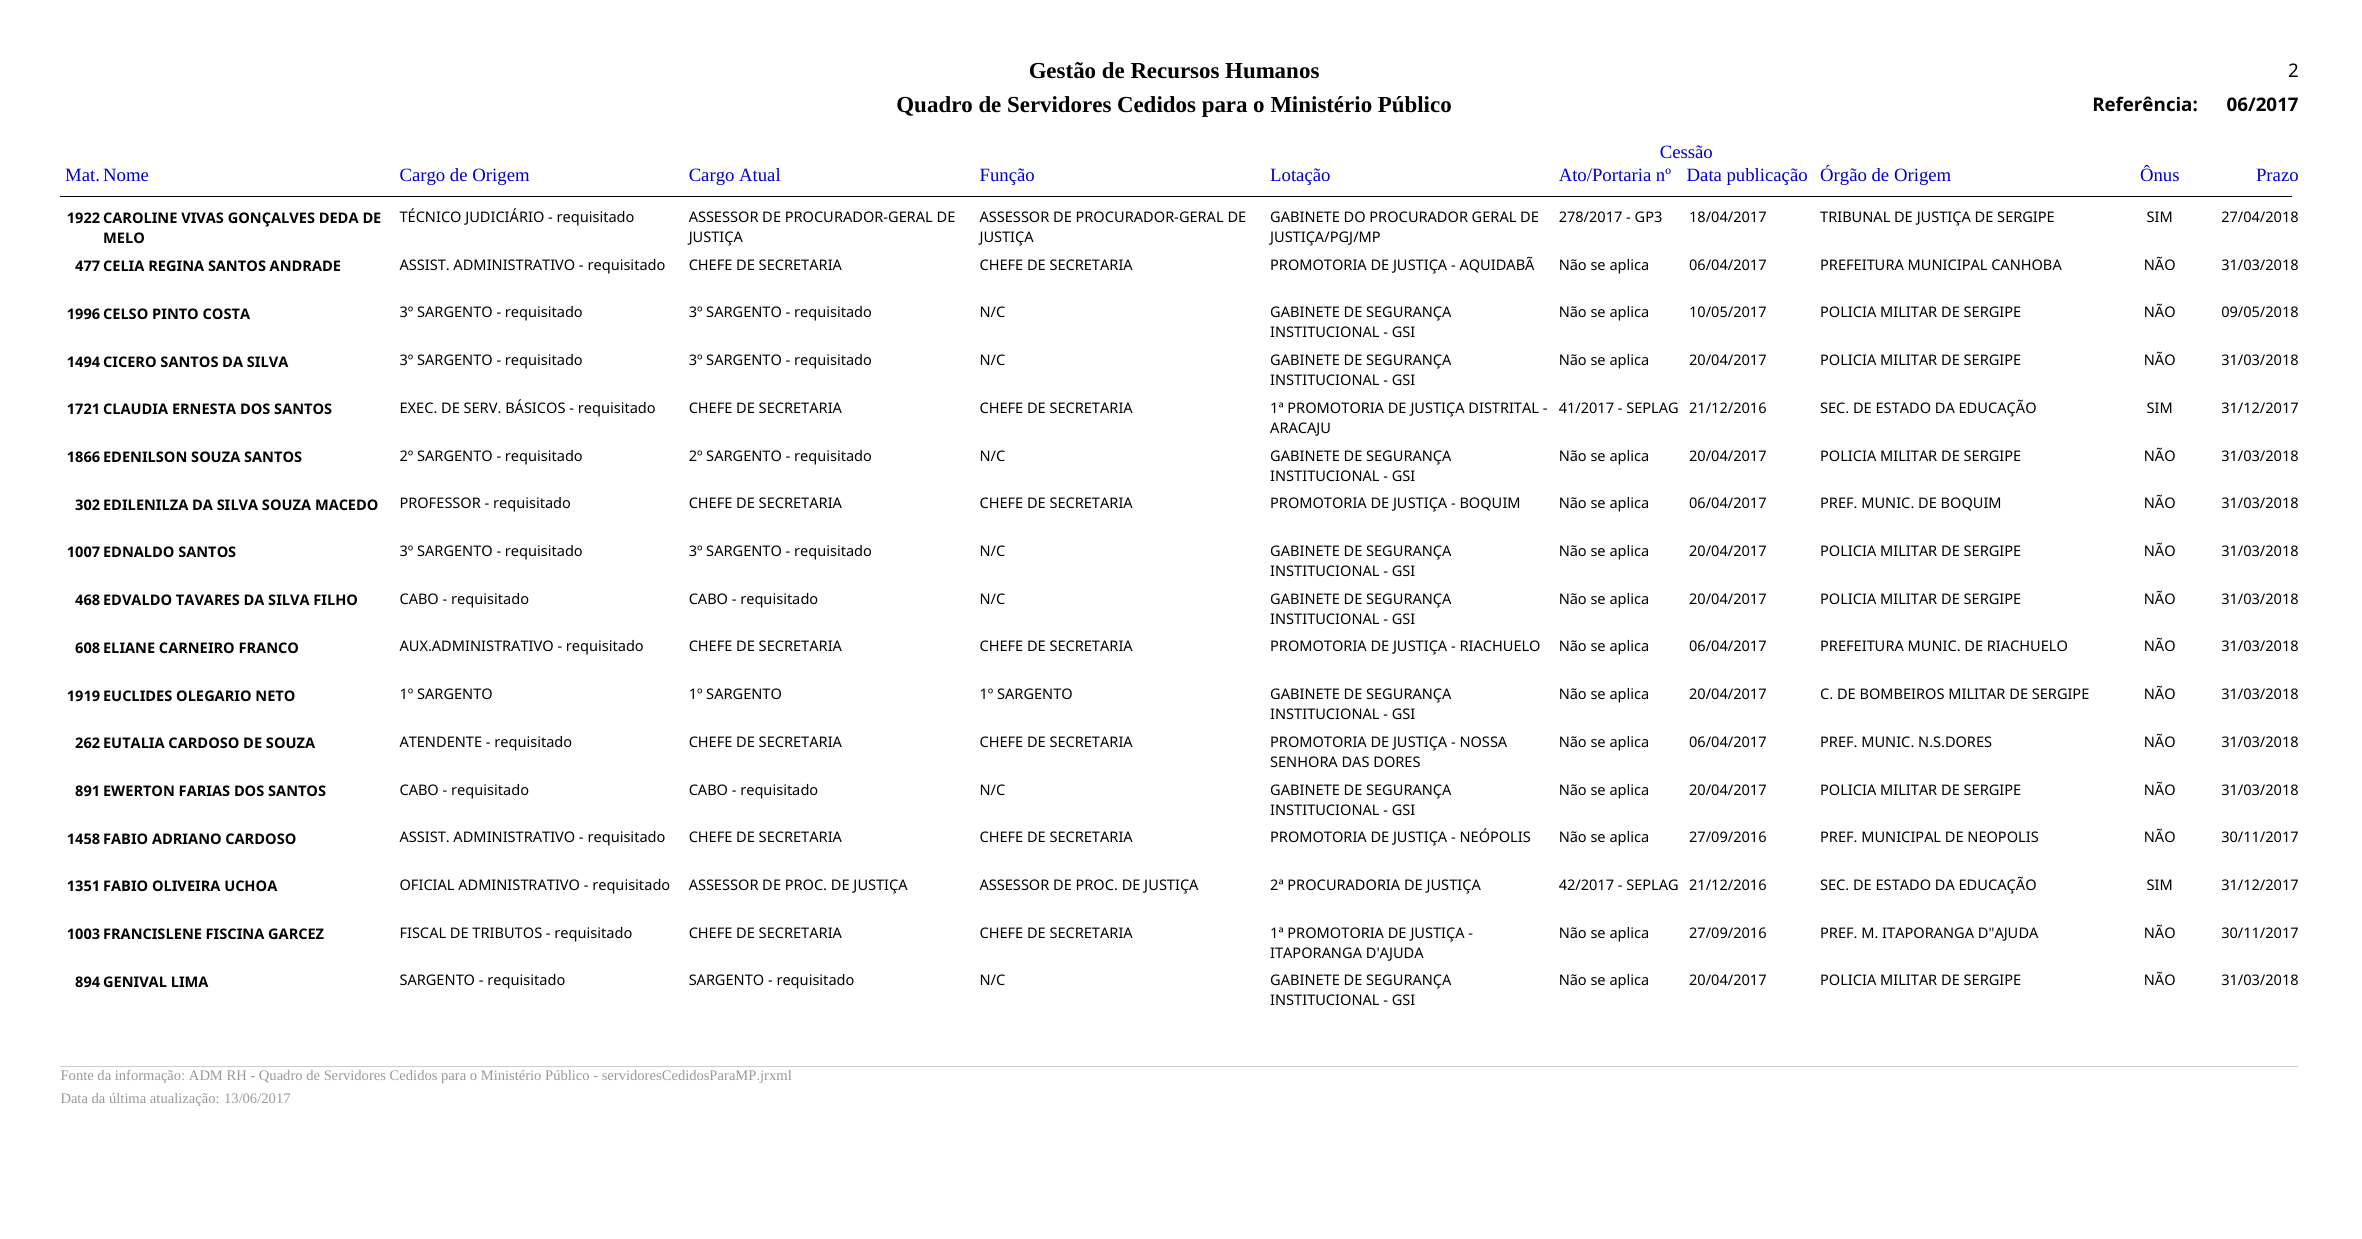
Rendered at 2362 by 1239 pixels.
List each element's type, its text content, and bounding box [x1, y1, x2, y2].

table_cell [972, 808, 979, 824]
table_cell [12, 905, 100, 921]
table_header POLICIA MILITAR DE SERGIPE [1820, 589, 2119, 635]
table_header [0, 0, 2361, 57]
table_cell [0, 208, 12, 231]
table_header TÉCNICO JUDICIÁRIO - requisitado [399, 207, 682, 253]
table_cell [1262, 855, 1270, 872]
table_cell [393, 685, 399, 708]
table_cell [2299, 665, 2361, 681]
table_cell [0, 304, 12, 326]
table_cell [972, 760, 979, 776]
table_cell [1262, 951, 1270, 967]
table_cell [1820, 493, 2119, 539]
table_header 31/03/2018 [2200, 684, 2298, 712]
table_header Não se aplica [1559, 445, 1684, 472]
table_header GABINETE DE SEGURANÇA INSTITUCIONAL - GSI [1270, 541, 1553, 587]
table_header PROMOTORIA DE JUSTIÇA - RIACHUELO [1270, 636, 1553, 683]
table_cell [1262, 283, 1270, 299]
table_header SEC. DE ESTADO DA EDUCAÇÃO [1820, 398, 2119, 444]
table_cell [1684, 999, 1689, 1015]
table_header 27/09/2016 [1689, 827, 1814, 851]
table_cell [689, 493, 972, 539]
table_cell [1262, 903, 1270, 919]
table_header Não se aplica [1559, 636, 1684, 663]
table_cell [683, 760, 688, 776]
table_cell [683, 638, 688, 660]
table_header 09/05/2018 [2200, 302, 2298, 331]
table_cell [683, 495, 688, 517]
table_cell [393, 760, 399, 776]
table_cell [1684, 685, 1689, 708]
table_cell [2299, 617, 2361, 633]
table_cell [689, 541, 972, 587]
table_cell [683, 999, 688, 1015]
table_header PREF. MUNIC. N.S.DORES [1820, 732, 2119, 778]
table_cell [1684, 256, 1689, 278]
table_cell [393, 256, 399, 278]
table_header Não se aplica [1559, 923, 1684, 949]
table_cell [399, 207, 682, 253]
table_cell [103, 255, 393, 301]
table_header 2º SARGENTO - requisitado [399, 445, 682, 492]
table_cell [0, 972, 12, 994]
table_cell [1559, 854, 1684, 873]
table_cell [1814, 638, 1820, 660]
table_cell [1689, 302, 1814, 348]
table_cell [1553, 426, 1558, 442]
table_header 1ª PROMOTORIA DE JUSTIÇA - ITAPORANGA D'AJUDA [1270, 923, 1553, 969]
table_cell [0, 712, 12, 729]
table_cell [393, 781, 399, 803]
table_cell [2299, 542, 2361, 565]
table_cell [0, 903, 12, 919]
table_cell [1820, 207, 2119, 253]
table_cell [2299, 521, 2361, 538]
table_cell [399, 445, 682, 492]
table_cell 1721 [12, 399, 100, 428]
table_header NÃO [2119, 302, 2200, 326]
table_header ASSESSOR DE PROC. DE JUSTIÇA [689, 875, 972, 921]
table_cell [1684, 712, 1689, 729]
table_cell [0, 999, 12, 1015]
table_cell [0, 855, 12, 872]
table_cell [2299, 283, 2361, 299]
table_cell [0, 85, 2361, 91]
table_header CHEFE DE SECRETARIA [689, 732, 972, 778]
table_cell [1559, 806, 1684, 826]
table_cell Referência: [2004, 91, 2198, 124]
table_cell [1689, 756, 1814, 778]
table_header 1º SARGENTO [979, 684, 1262, 730]
table_cell [0, 91, 346, 124]
table_header NÃO [2119, 636, 2200, 660]
table_header EXEC. DE SERV. BÁSICOS - requisitado [399, 398, 682, 444]
table_cell [0, 829, 12, 851]
table_cell [2200, 808, 2298, 826]
table_cell [1817, 141, 2361, 163]
table_cell [1270, 398, 1553, 444]
table_header CABO - requisitado [689, 589, 972, 635]
table_cell [0, 665, 12, 681]
table_cell [2200, 493, 2298, 539]
table_cell [12, 302, 100, 348]
table_header SEC. DE ESTADO DA EDUCAÇÃO [1820, 875, 2119, 921]
table_cell [1689, 350, 1814, 396]
table_header 31/03/2018 [2200, 541, 2298, 569]
table_cell [2002, 57, 2143, 84]
table_cell [972, 685, 979, 708]
table_cell [2299, 733, 2361, 756]
table_cell [1814, 903, 1820, 919]
table_cell [972, 378, 979, 395]
table_cell [12, 952, 100, 969]
table_cell [1820, 445, 2119, 492]
table_cell [972, 256, 979, 278]
table_cell Ato/Portaria nº [1559, 164, 1686, 193]
table_cell [2119, 756, 2200, 778]
table_cell [1689, 851, 1814, 873]
table_cell [1814, 351, 1820, 374]
table_cell [972, 426, 979, 442]
table_cell [1553, 474, 1558, 490]
table_header CHEFE DE SECRETARIA [689, 493, 972, 539]
table_cell [683, 712, 688, 729]
table_header 20/04/2017 [1689, 350, 1814, 374]
table_cell Cessão [1555, 141, 1817, 163]
table_cell [689, 445, 972, 492]
table_header SIM [2119, 875, 2200, 899]
table_cell [393, 304, 399, 326]
table_header NÃO [2119, 589, 2200, 612]
table_cell [1684, 474, 1689, 490]
table_cell [399, 302, 682, 348]
table_cell [2299, 447, 2361, 469]
table_cell [972, 903, 979, 919]
table_cell [1814, 590, 1820, 612]
table_cell [972, 781, 979, 803]
table_cell [972, 829, 979, 851]
table_cell [1553, 712, 1558, 729]
table_cell [1684, 399, 1689, 422]
table_cell [689, 398, 972, 444]
table_cell [2299, 474, 2361, 490]
table_cell [0, 474, 12, 490]
table_cell [0, 1016, 2361, 1066]
table_cell [1262, 972, 1270, 994]
table_cell [393, 590, 399, 612]
table_cell [0, 521, 12, 538]
table_header GABINETE DO PROCURADOR GERAL DE JUSTIÇA/PGJ/MP [1270, 207, 1553, 253]
table_cell [399, 493, 682, 539]
table_cell [1689, 207, 1814, 253]
table_cell [1553, 590, 1558, 612]
table_cell Cargo Atual [689, 164, 972, 193]
table_header CHEFE DE SECRETARIA [979, 398, 1262, 444]
table_header 31/03/2018 [2200, 493, 2298, 522]
table_cell [1262, 495, 1270, 517]
table_header N/C [979, 350, 1262, 396]
table_cell [683, 685, 688, 708]
table_header PREF. M. ITAPORANGA D"AJUDA [1820, 923, 2119, 969]
table_cell [377, 1090, 2361, 1114]
table_cell [1689, 803, 1814, 826]
table_cell [2200, 903, 2298, 921]
table_cell [393, 903, 399, 919]
table_cell [1559, 616, 1684, 635]
table_cell [683, 951, 688, 967]
table_cell 1866 [12, 447, 100, 475]
table_header PREFEITURA MUNIC. DE RIACHUELO [1820, 636, 2119, 683]
table_cell [1684, 331, 1689, 347]
table_cell [972, 638, 979, 660]
table_cell [683, 617, 688, 633]
table_cell [0, 781, 12, 803]
table_cell Data publicação [1686, 164, 1811, 193]
table_header CHEFE DE SECRETARIA [979, 827, 1262, 873]
table_cell [1684, 951, 1689, 967]
table_cell [979, 493, 1262, 539]
table_cell [979, 207, 1262, 253]
table_cell [2200, 712, 2298, 730]
table_header POLICIA MILITAR DE SERGIPE [1820, 302, 2119, 349]
table_cell [0, 331, 12, 347]
table_header Não se aplica [1559, 684, 1684, 711]
table_cell EDILENILZA DA SILVA SOUZA MACEDO [103, 495, 393, 539]
table_cell [1684, 638, 1689, 660]
table_cell [972, 283, 979, 299]
table_cell [12, 1000, 100, 1016]
table_cell [0, 235, 12, 252]
table_cell [2119, 255, 2200, 301]
table_cell [972, 331, 979, 347]
table_cell [2119, 803, 2200, 826]
table_cell [12, 762, 100, 778]
table_cell [1559, 949, 1684, 969]
table_cell [1684, 903, 1689, 919]
table_header Não se aplica [1559, 970, 1684, 997]
table_cell [683, 304, 688, 326]
table_cell [1262, 876, 1270, 899]
table_header N/C [979, 779, 1262, 826]
table_cell [683, 164, 688, 193]
table_cell [2299, 903, 2361, 919]
table_cell [393, 638, 399, 660]
table_cell [12, 398, 100, 444]
table_cell [1684, 781, 1689, 803]
table_cell [399, 541, 682, 587]
table_header 2º SARGENTO - requisitado [689, 445, 972, 492]
table_cell [1814, 712, 1820, 729]
table_cell 1003 [12, 924, 100, 952]
table_header POLICIA MILITAR DE SERGIPE [1820, 779, 2119, 826]
table_cell [1820, 302, 2119, 348]
table_cell [1553, 760, 1558, 776]
table_cell [0, 808, 12, 824]
table_header PREFEITURA MUNICIPAL CANHOBA [1820, 255, 2119, 301]
table_cell [2299, 235, 2361, 252]
table_cell [12, 255, 100, 301]
table_cell [2119, 708, 2200, 730]
table_header 31/12/2017 [2200, 875, 2298, 903]
table_cell [0, 617, 12, 633]
table_cell [1689, 708, 1814, 730]
table_header 31/03/2018 [2200, 970, 2298, 999]
table_header N/C [979, 589, 1262, 635]
table_cell [1814, 426, 1820, 442]
table_header NÃO [2119, 445, 2200, 469]
table_cell [683, 235, 688, 252]
table_cell [689, 255, 972, 301]
table_cell [2299, 57, 2361, 84]
table_header TRIBUNAL DE JUSTIÇA DE SERGIPE [1820, 207, 2119, 253]
table_cell [0, 876, 12, 899]
table_cell 2 [2143, 57, 2298, 84]
table_cell [683, 972, 688, 994]
table_cell [1684, 924, 1689, 946]
table_cell [12, 207, 100, 253]
table_cell [12, 666, 100, 682]
table_cell [1262, 829, 1270, 851]
table_header ASSESSOR DE PROCURADOR-GERAL DE JUSTIÇA [689, 207, 972, 253]
table_cell [1689, 541, 1814, 587]
table_cell [2200, 999, 2298, 1016]
table_header NÃO [2119, 732, 2200, 756]
table_cell [1262, 590, 1270, 612]
table_cell [0, 569, 12, 586]
table_cell [683, 447, 688, 469]
table_cell [1820, 541, 2119, 587]
table_cell [689, 302, 972, 348]
table_cell [1553, 304, 1558, 326]
table_cell [979, 350, 1262, 396]
table_cell [2119, 612, 2200, 635]
table_cell [12, 857, 100, 873]
table_cell [12, 809, 100, 826]
table_cell [103, 445, 393, 492]
table_cell [1689, 612, 1814, 635]
table_cell [1553, 235, 1558, 252]
table_header GABINETE DE SEGURANÇA INSTITUCIONAL - GSI [1270, 684, 1553, 730]
table_cell [1811, 164, 1820, 193]
table_cell [1684, 542, 1689, 565]
table_cell [689, 350, 972, 396]
table_cell 608 [12, 638, 100, 666]
table_cell [0, 760, 12, 776]
table_header N/C [979, 445, 1262, 492]
table_cell [2299, 569, 2361, 586]
table_cell [972, 876, 979, 899]
table_cell EUCLIDES OLEGARIO NETO [103, 685, 393, 730]
table_cell [1553, 283, 1558, 299]
table_cell [1559, 398, 1684, 444]
table_cell [683, 542, 688, 565]
table_cell [1814, 235, 1820, 252]
table_cell [1689, 946, 1814, 969]
table_header PROMOTORIA DE JUSTIÇA - AQUIDABÃ [1270, 255, 1553, 301]
table_cell CAROLINE VIVAS GONÇALVES DEDA DE MELO [103, 208, 393, 253]
table_cell [393, 665, 399, 681]
table_cell [683, 331, 688, 347]
table_cell [1270, 255, 1553, 301]
table_header NÃO [2119, 255, 2200, 278]
table_header NÃO [2119, 923, 2200, 946]
table_cell [0, 495, 12, 517]
table_header ASSESSOR DE PROC. DE JUSTIÇA [979, 875, 1262, 921]
table_header 31/03/2018 [2200, 589, 2298, 617]
table_cell [1553, 924, 1558, 946]
table_cell [399, 255, 682, 301]
table_cell [683, 474, 688, 490]
table_header AUX.ADMINISTRATIVO - requisitado [399, 636, 682, 683]
table_cell Data da última atualização: [60, 1090, 224, 1114]
table_cell [1270, 445, 1553, 492]
table_cell [1689, 899, 1814, 921]
table_header 3º SARGENTO - requisitado [689, 541, 972, 587]
table_header 21/12/2016 [1689, 875, 1814, 899]
table_header 06/04/2017 [1689, 493, 1814, 517]
table_cell Ônus [2119, 164, 2200, 193]
table_cell [2119, 445, 2200, 492]
table_cell [1814, 855, 1820, 872]
table_cell [1553, 972, 1558, 994]
table_header NÃO [2119, 350, 2200, 374]
table_header CHEFE DE SECRETARIA [689, 636, 972, 683]
table_cell [0, 590, 12, 612]
table_cell [12, 350, 100, 396]
table_cell [1559, 902, 1684, 921]
table_cell [1553, 638, 1558, 660]
table_cell [2299, 256, 2361, 278]
table_cell [393, 876, 399, 899]
table_cell [1553, 399, 1558, 422]
table_cell [103, 493, 393, 539]
table_cell [2119, 207, 2200, 253]
table_cell [1814, 999, 1820, 1015]
table_header 31/03/2018 [2200, 636, 2298, 665]
table_header 1º SARGENTO [689, 684, 972, 730]
table_cell [393, 808, 399, 824]
table_header CHEFE DE SECRETARIA [979, 923, 1262, 969]
table_cell [1684, 665, 1689, 681]
table_cell [2119, 302, 2200, 348]
table_cell [972, 855, 979, 872]
table_header PROMOTORIA DE JUSTIÇA - NEÓPOLIS [1270, 827, 1553, 873]
table_cell [972, 999, 979, 1015]
table_cell [683, 876, 688, 899]
table_cell [0, 378, 12, 395]
table_cell [1559, 663, 1684, 682]
table_cell Quadro de Servidores Cedidos para o Ministério Público [346, 91, 2002, 124]
table_header N/C [979, 970, 1262, 1016]
table_cell [1270, 541, 1553, 587]
table_cell Órgão de Origem [1820, 164, 2119, 193]
table_cell [683, 399, 688, 422]
table_header 31/03/2018 [2200, 350, 2298, 378]
table_header 31/03/2018 [2200, 445, 2298, 474]
table_cell [972, 235, 979, 252]
table_cell [1684, 304, 1689, 326]
table_cell [2299, 829, 2361, 851]
table_cell [1814, 924, 1820, 946]
table_cell EDNALDO SANTOS [103, 542, 393, 587]
table_cell [393, 829, 399, 851]
table_header Não se aplica [1559, 493, 1684, 520]
table_header 41/2017 - SEPLAG [1559, 398, 1684, 425]
table_cell [1684, 855, 1689, 872]
table_cell [12, 618, 100, 635]
table_cell [972, 399, 979, 422]
table_cell [393, 521, 399, 538]
table_cell [1684, 235, 1689, 252]
table_cell [2299, 951, 2361, 967]
table_header C. DE BOMBEIROS MILITAR DE SERGIPE [1820, 684, 2119, 730]
table_cell [12, 714, 100, 730]
table_cell [12, 541, 100, 587]
table_header SIM [2119, 207, 2200, 231]
table_cell [1814, 808, 1820, 824]
table_header NÃO [2119, 541, 2200, 565]
table_cell [1262, 399, 1270, 422]
table_cell [1553, 665, 1558, 681]
table_cell 302 [12, 495, 100, 523]
table_cell FABIO OLIVEIRA UCHOA [103, 876, 393, 921]
table_cell [1689, 660, 1814, 682]
table_cell [1262, 474, 1270, 490]
table_cell [972, 733, 979, 756]
table_cell [1262, 521, 1270, 538]
table_cell Nome [103, 164, 393, 193]
table_header 21/12/2016 [1689, 398, 1814, 422]
table_header NÃO [2119, 970, 2200, 994]
table_header 3º SARGENTO - requisitado [399, 350, 682, 396]
table_header SARGENTO - requisitado [689, 970, 972, 1016]
table_cell [2200, 398, 2298, 444]
table_cell [1684, 283, 1689, 299]
table_cell [2200, 207, 2298, 253]
table_cell [972, 304, 979, 326]
table_cell [393, 542, 399, 565]
table_cell GENIVAL LIMA [103, 972, 393, 1016]
table_header OFICIAL ADMINISTRATIVO - requisitado [399, 875, 682, 921]
table_header 31/12/2017 [2200, 398, 2298, 426]
table_cell [972, 665, 979, 681]
table_cell 1351 [12, 876, 100, 905]
table_cell [972, 951, 979, 967]
table_header PREF. MUNIC. DE BOQUIM [1820, 493, 2119, 539]
table_cell [0, 57, 346, 84]
table_header ASSESSOR DE PROCURADOR-GERAL DE JUSTIÇA [979, 207, 1262, 253]
table_cell [1684, 569, 1689, 586]
table_header CHEFE DE SECRETARIA [689, 923, 972, 969]
table_header POLICIA MILITAR DE SERGIPE [1820, 541, 2119, 587]
table_cell [2200, 760, 2298, 778]
table_cell [1553, 685, 1558, 708]
table_header CHEFE DE SECRETARIA [979, 255, 1262, 301]
table_cell [1814, 474, 1820, 490]
table_cell [0, 542, 12, 565]
table_cell [2119, 350, 2200, 396]
table_header 20/04/2017 [1689, 970, 1814, 994]
table_cell [2299, 781, 2361, 803]
table_cell [2299, 999, 2361, 1015]
table_cell [1814, 569, 1820, 586]
table_cell [103, 207, 393, 253]
table_cell 06/2017 [2200, 91, 2298, 124]
table_cell [2200, 302, 2298, 348]
table_cell [1262, 256, 1270, 278]
table_header Não se aplica [1559, 827, 1684, 854]
table_cell [1684, 351, 1689, 374]
table_header 2ª PROCURADORIA DE JUSTIÇA [1270, 875, 1553, 921]
table_cell [2299, 495, 2361, 517]
table_cell [683, 351, 688, 374]
table_cell [1262, 617, 1270, 633]
table_cell [683, 808, 688, 824]
table_cell [1553, 542, 1558, 565]
table_header POLICIA MILITAR DE SERGIPE [1820, 350, 2119, 396]
table_cell [1553, 208, 1558, 231]
table_header 30/11/2017 [2200, 827, 2298, 856]
table_cell [683, 829, 688, 851]
table_cell [1814, 399, 1820, 422]
table_header 20/04/2017 [1689, 779, 1814, 803]
table_cell [972, 447, 979, 469]
table_cell [0, 426, 12, 442]
table_cell [1814, 617, 1820, 633]
table_cell [1814, 760, 1820, 776]
table_cell [0, 351, 12, 374]
table_cell [2299, 426, 2361, 442]
table_cell [2299, 685, 2361, 708]
table_cell [1262, 999, 1270, 1015]
table_cell [2299, 638, 2361, 660]
table_header 31/03/2018 [2200, 779, 2298, 808]
table_cell [683, 256, 688, 278]
table_cell [683, 569, 688, 586]
table_cell [1684, 426, 1689, 442]
table_header Não se aplica [1559, 779, 1684, 806]
table_header CABO - requisitado [689, 779, 972, 826]
table_cell [2119, 398, 2200, 444]
table_cell [1814, 331, 1820, 347]
table_header ATENDENTE - requisitado [399, 732, 682, 778]
table_cell [1270, 207, 1553, 253]
table_cell [1814, 283, 1820, 299]
table_cell [2119, 541, 2200, 587]
table_cell [979, 302, 1262, 348]
table_header CHEFE DE SECRETARIA [689, 398, 972, 444]
table_cell [1684, 495, 1689, 517]
table_cell [1553, 951, 1558, 967]
table_cell [1262, 351, 1270, 374]
table_header POLICIA MILITAR DE SERGIPE [1820, 970, 2119, 1016]
table_cell [393, 399, 399, 422]
table_cell [972, 208, 979, 231]
table_cell [1559, 711, 1684, 730]
table_cell [1814, 972, 1820, 994]
table_cell [1553, 331, 1558, 347]
table_header GABINETE DE SEGURANÇA INSTITUCIONAL - GSI [1270, 445, 1553, 492]
table_cell CELSO PINTO COSTA [103, 304, 393, 349]
table_cell [2119, 946, 2200, 969]
table_header Não se aplica [1559, 302, 1684, 329]
table_cell [0, 1066, 60, 1090]
table_cell [2299, 91, 2361, 124]
table_cell [2119, 994, 2200, 1016]
table_cell [2200, 541, 2298, 587]
table_header CHEFE DE SECRETARIA [979, 493, 1262, 539]
table_cell [683, 733, 688, 756]
table_cell [393, 351, 399, 374]
table_cell [1814, 876, 1820, 899]
table_cell [1553, 617, 1558, 633]
table_cell [1814, 304, 1820, 326]
table_header 3º SARGENTO - requisitado [399, 302, 682, 349]
table_cell [2299, 712, 2361, 729]
table_cell [683, 283, 688, 299]
table_cell [1820, 350, 2119, 396]
table_cell [689, 207, 972, 253]
table_header NÃO [2119, 779, 2200, 803]
table_cell [1262, 569, 1270, 586]
table_cell [1814, 829, 1820, 851]
table_header N/C [979, 302, 1262, 349]
table_cell [979, 445, 1262, 492]
table_header Não se aplica [1559, 732, 1684, 759]
table_cell [1684, 590, 1689, 612]
table_cell [1814, 256, 1820, 278]
table_cell Mat. [30, 164, 100, 193]
table_header SIM [2119, 398, 2200, 422]
table_header PREF. MUNICIPAL DE NEOPOLIS [1820, 827, 2119, 873]
table_cell [103, 398, 393, 444]
table_cell [972, 569, 979, 586]
table_cell [972, 617, 979, 633]
table_cell [1262, 760, 1270, 776]
table_cell [2299, 164, 2361, 193]
table_cell [1262, 665, 1270, 681]
table_header ASSIST. ADMINISTRATIVO - requisitado [399, 827, 682, 873]
table_cell [683, 378, 688, 395]
table_cell Prazo [2200, 164, 2298, 193]
table_header 06/04/2017 [1689, 636, 1814, 660]
table_cell [2119, 660, 2200, 682]
table_cell [1814, 495, 1820, 517]
table_cell FABIO ADRIANO CARDOSO [103, 829, 393, 873]
table_cell [2119, 851, 2200, 873]
table_cell [393, 733, 399, 756]
table_header N/C [979, 541, 1262, 587]
table_cell [393, 378, 399, 395]
table_header 27/04/2018 [2200, 207, 2298, 235]
table_cell [1553, 733, 1558, 756]
table_cell [972, 474, 979, 490]
table_cell [683, 665, 688, 681]
table_cell [1684, 829, 1689, 851]
table_cell [1814, 378, 1820, 395]
table_cell [972, 521, 979, 538]
table_cell [972, 164, 979, 193]
table_cell [393, 569, 399, 586]
table_header 20/04/2017 [1689, 541, 1814, 565]
table_header GABINETE DE SEGURANÇA INSTITUCIONAL - GSI [1270, 589, 1553, 635]
table_cell [393, 426, 399, 442]
table_header 06/04/2017 [1689, 255, 1814, 278]
table_cell [2299, 972, 2361, 994]
table_cell [683, 426, 688, 442]
table_cell FRANCISLENE FISCINA GARCEZ [103, 924, 393, 969]
table_header Não se aplica [1559, 541, 1684, 568]
table_cell [393, 447, 399, 469]
table_cell [1689, 445, 1814, 492]
table_cell [1262, 447, 1270, 469]
table_cell [2299, 808, 2361, 824]
table_cell [1689, 398, 1814, 444]
table_header CABO - requisitado [399, 779, 682, 826]
table_cell [972, 712, 979, 729]
table_cell [1553, 903, 1558, 919]
table_cell [1559, 445, 1684, 492]
table_cell [1262, 426, 1270, 442]
table_cell [1689, 994, 1814, 1016]
table_cell [1814, 447, 1820, 469]
table_header SARGENTO - requisitado [399, 970, 682, 1016]
table_cell [1553, 876, 1558, 899]
table_cell [1814, 665, 1820, 681]
table_cell [0, 951, 12, 967]
table_cell [972, 972, 979, 994]
table_cell [1262, 808, 1270, 824]
table_cell [0, 924, 12, 946]
table_cell [683, 521, 688, 538]
table_cell [1814, 521, 1820, 538]
table_cell [1262, 924, 1270, 946]
table_cell [2299, 855, 2361, 872]
table_header 18/04/2017 [1689, 207, 1814, 231]
table_cell [1559, 302, 1684, 348]
table_cell [683, 855, 688, 872]
table_cell [393, 951, 399, 967]
table_cell EUTALIA CARDOSO DE SOUZA [103, 733, 393, 778]
table_cell [1553, 256, 1558, 278]
table_cell [972, 924, 979, 946]
table_header GABINETE DE SEGURANÇA INSTITUCIONAL - GSI [1270, 302, 1553, 349]
table_cell [1262, 638, 1270, 660]
table_cell CICERO SANTOS DA SILVA [103, 351, 393, 396]
table_cell [393, 999, 399, 1015]
table_cell [1553, 855, 1558, 872]
table_cell [2200, 856, 2298, 873]
table_cell [1262, 208, 1270, 231]
table_cell [1262, 164, 1270, 193]
table_cell [1814, 733, 1820, 756]
table_cell 1919 [12, 685, 100, 714]
table_cell EWERTON FARIAS DOS SANTOS [103, 781, 393, 826]
table_cell [979, 398, 1262, 444]
table_header PROMOTORIA DE JUSTIÇA - NOSSA SENHORA DAS DORES [1270, 732, 1553, 778]
table_header ASSIST. ADMINISTRATIVO - requisitado [399, 255, 682, 301]
table_cell [1689, 255, 1814, 301]
table_cell [2299, 1066, 2361, 1090]
table_header NÃO [2119, 493, 2200, 517]
table_header 10/05/2017 [1689, 302, 1814, 326]
table_cell EDVALDO TAVARES DA SILVA FILHO [103, 590, 393, 635]
table_cell [1262, 733, 1270, 756]
table_header NÃO [2119, 684, 2200, 708]
table_cell [0, 164, 30, 193]
table_cell [12, 493, 100, 539]
table_cell [2200, 350, 2298, 396]
table_header GABINETE DE SEGURANÇA INSTITUCIONAL - GSI [1270, 350, 1553, 396]
table_cell [1684, 521, 1689, 538]
table_header 3º SARGENTO - requisitado [399, 541, 682, 587]
table_cell CLAUDIA ERNESTA DOS SANTOS [103, 399, 393, 444]
table_cell [393, 208, 399, 231]
table_cell [0, 399, 12, 422]
table_header NÃO [2119, 827, 2200, 851]
table_cell [12, 445, 100, 492]
table_cell [2299, 331, 2361, 347]
table_cell [2200, 951, 2298, 969]
table_cell [1684, 617, 1689, 633]
table_cell [2200, 617, 2298, 635]
table_cell Cargo de Origem [399, 164, 682, 193]
table_cell [683, 903, 688, 919]
table_cell [0, 256, 12, 278]
table_cell [393, 617, 399, 633]
table_cell [1684, 447, 1689, 469]
table_header 20/04/2017 [1689, 589, 1814, 612]
table_cell [1814, 542, 1820, 565]
table_header CHEFE DE SECRETARIA [689, 255, 972, 301]
table_header 42/2017 - SEPLAG [1559, 875, 1684, 902]
table_cell [1689, 493, 1814, 539]
table_cell [1559, 997, 1684, 1016]
table_cell 1922 [12, 208, 100, 237]
table_cell [1559, 350, 1684, 396]
table_cell [972, 351, 979, 374]
table_cell EDENILSON SOUZA SANTOS [103, 447, 393, 492]
table_cell [1262, 685, 1270, 708]
table_cell [1553, 164, 1558, 193]
table_cell [2299, 590, 2361, 612]
table_cell 1458 [12, 829, 100, 857]
table_cell [1262, 542, 1270, 565]
table_cell [979, 541, 1262, 587]
table_header 06/04/2017 [1689, 732, 1814, 756]
table_cell [1820, 255, 2119, 301]
table_cell [393, 855, 399, 872]
table_header POLICIA MILITAR DE SERGIPE [1820, 445, 2119, 492]
table_cell [1262, 378, 1270, 395]
table_cell [0, 1090, 60, 1114]
table_cell [393, 495, 399, 517]
table_cell [393, 235, 399, 252]
table_header 1º SARGENTO [399, 684, 682, 730]
table_cell [2299, 399, 2361, 422]
table_cell [2299, 208, 2361, 231]
table_cell [2299, 876, 2361, 899]
table_cell [1559, 541, 1684, 587]
table_cell ELIANE CARNEIRO FRANCO [103, 638, 393, 683]
table_header GABINETE DE SEGURANÇA INSTITUCIONAL - GSI [1270, 779, 1553, 826]
table_cell Função [979, 164, 1262, 193]
table_cell [1553, 569, 1558, 586]
table_header Não se aplica [1559, 350, 1684, 377]
table_cell 1996 [12, 304, 100, 332]
table_cell [103, 302, 393, 348]
table_header 3º SARGENTO - requisitado [689, 350, 972, 396]
table_cell [2299, 378, 2361, 395]
table_cell [972, 495, 979, 517]
table_header 27/09/2016 [1689, 923, 1814, 946]
table_cell [979, 255, 1262, 301]
table_cell [393, 283, 399, 299]
table_cell [1553, 521, 1558, 538]
table_cell [393, 331, 399, 347]
table_cell 894 [12, 972, 100, 1000]
table_cell [972, 542, 979, 565]
table_cell [399, 398, 682, 444]
table_header Não se aplica [1559, 589, 1684, 616]
table_cell [1684, 876, 1689, 899]
table_cell [2119, 899, 2200, 921]
table_cell [1553, 378, 1558, 395]
table_cell [1814, 951, 1820, 967]
table_cell [393, 924, 399, 946]
table_cell [1684, 972, 1689, 994]
table_cell [1684, 808, 1689, 824]
table_cell [0, 638, 12, 660]
table_cell 477 [12, 256, 100, 284]
table_cell Gestão de Recursos Humanos [346, 57, 2002, 85]
table_cell [1553, 447, 1558, 469]
table_cell [1814, 208, 1820, 231]
table_cell [0, 141, 1555, 163]
table_header PROMOTORIA DE JUSTIÇA - BOQUIM [1270, 493, 1553, 539]
table_cell [393, 972, 399, 994]
table_cell [1262, 331, 1270, 347]
table_cell [1559, 255, 1684, 301]
table_header 20/04/2017 [1689, 445, 1814, 469]
table_header 30/11/2017 [2200, 923, 2298, 951]
table_cell 262 [12, 733, 100, 762]
table_header PROFESSOR - requisitado [399, 493, 682, 539]
table_cell [683, 208, 688, 231]
table_cell [683, 781, 688, 803]
table_cell [1553, 999, 1558, 1015]
table_cell [1814, 781, 1820, 803]
table_header Não se aplica [1559, 255, 1684, 282]
table_cell [2299, 351, 2361, 374]
table_header FISCAL DE TRIBUTOS - requisitado [399, 923, 682, 969]
table_cell [1553, 495, 1558, 517]
table_cell [972, 590, 979, 612]
table_cell [2200, 445, 2298, 492]
table_header CHEFE DE SECRETARIA [689, 827, 972, 873]
table_header CABO - requisitado [399, 589, 682, 635]
table_cell [0, 198, 2361, 207]
table_header 20/04/2017 [1689, 684, 1814, 708]
table_header 31/03/2018 [2200, 255, 2298, 283]
table_cell 13/06/2017 [224, 1090, 377, 1114]
table_cell [2200, 665, 2298, 682]
table_cell [1684, 733, 1689, 756]
table_cell [1262, 235, 1270, 252]
table_cell 1007 [12, 542, 100, 571]
table_cell [0, 447, 12, 469]
table_cell [1559, 493, 1684, 539]
table_cell [103, 350, 393, 396]
table_header 31/03/2018 [2200, 732, 2298, 760]
table_cell 1494 [12, 351, 100, 380]
table_cell [1559, 759, 1684, 778]
table_cell [393, 712, 399, 729]
table_cell [0, 283, 12, 299]
table_cell [2299, 304, 2361, 326]
table_cell [2299, 924, 2361, 946]
table_cell [399, 350, 682, 396]
table_cell [1262, 712, 1270, 729]
table_cell [0, 125, 2361, 141]
table_cell [393, 164, 399, 193]
table_cell [103, 541, 393, 587]
table_header 1ª PROMOTORIA DE JUSTIÇA DISTRITAL - ARACAJU [1270, 398, 1553, 444]
table_header GABINETE DE SEGURANÇA INSTITUCIONAL - GSI [1270, 970, 1553, 1016]
table_cell [0, 733, 12, 756]
table_cell [1684, 378, 1689, 395]
table_cell [683, 590, 688, 612]
table_cell [0, 685, 12, 708]
table_header CHEFE DE SECRETARIA [979, 636, 1262, 683]
table_cell [683, 924, 688, 946]
table_cell [1820, 398, 2119, 444]
table_cell [1270, 302, 1553, 348]
table_cell [1684, 760, 1689, 776]
table_cell Fonte da informação: ADM RH - Quadro de Servidores Cedidos para o Ministério Público - servidoresCedidosParaMP.jrxml [60, 1067, 2298, 1090]
table_cell [1553, 808, 1558, 824]
table_cell 468 [12, 590, 100, 618]
table_cell CELIA REGINA SANTOS ANDRADE [103, 256, 393, 301]
table_cell [1553, 829, 1558, 851]
table_cell [1270, 493, 1553, 539]
table_cell [1684, 208, 1689, 231]
table_cell [2119, 493, 2200, 539]
table_header CHEFE DE SECRETARIA [979, 732, 1262, 778]
table_cell Lotação [1270, 164, 1553, 193]
table_cell [393, 474, 399, 490]
table_cell [2299, 760, 2361, 776]
table_header 278/2017 - GP3 [1559, 207, 1684, 234]
table_cell [1559, 207, 1684, 253]
table_cell [1553, 351, 1558, 374]
table_cell [1814, 685, 1820, 708]
table_cell [2200, 255, 2298, 301]
table_header 3º SARGENTO - requisitado [689, 302, 972, 349]
table_cell [1262, 304, 1270, 326]
table_cell [1270, 350, 1553, 396]
table_cell [1553, 781, 1558, 803]
table_cell [1262, 781, 1270, 803]
table_cell 891 [12, 781, 100, 809]
